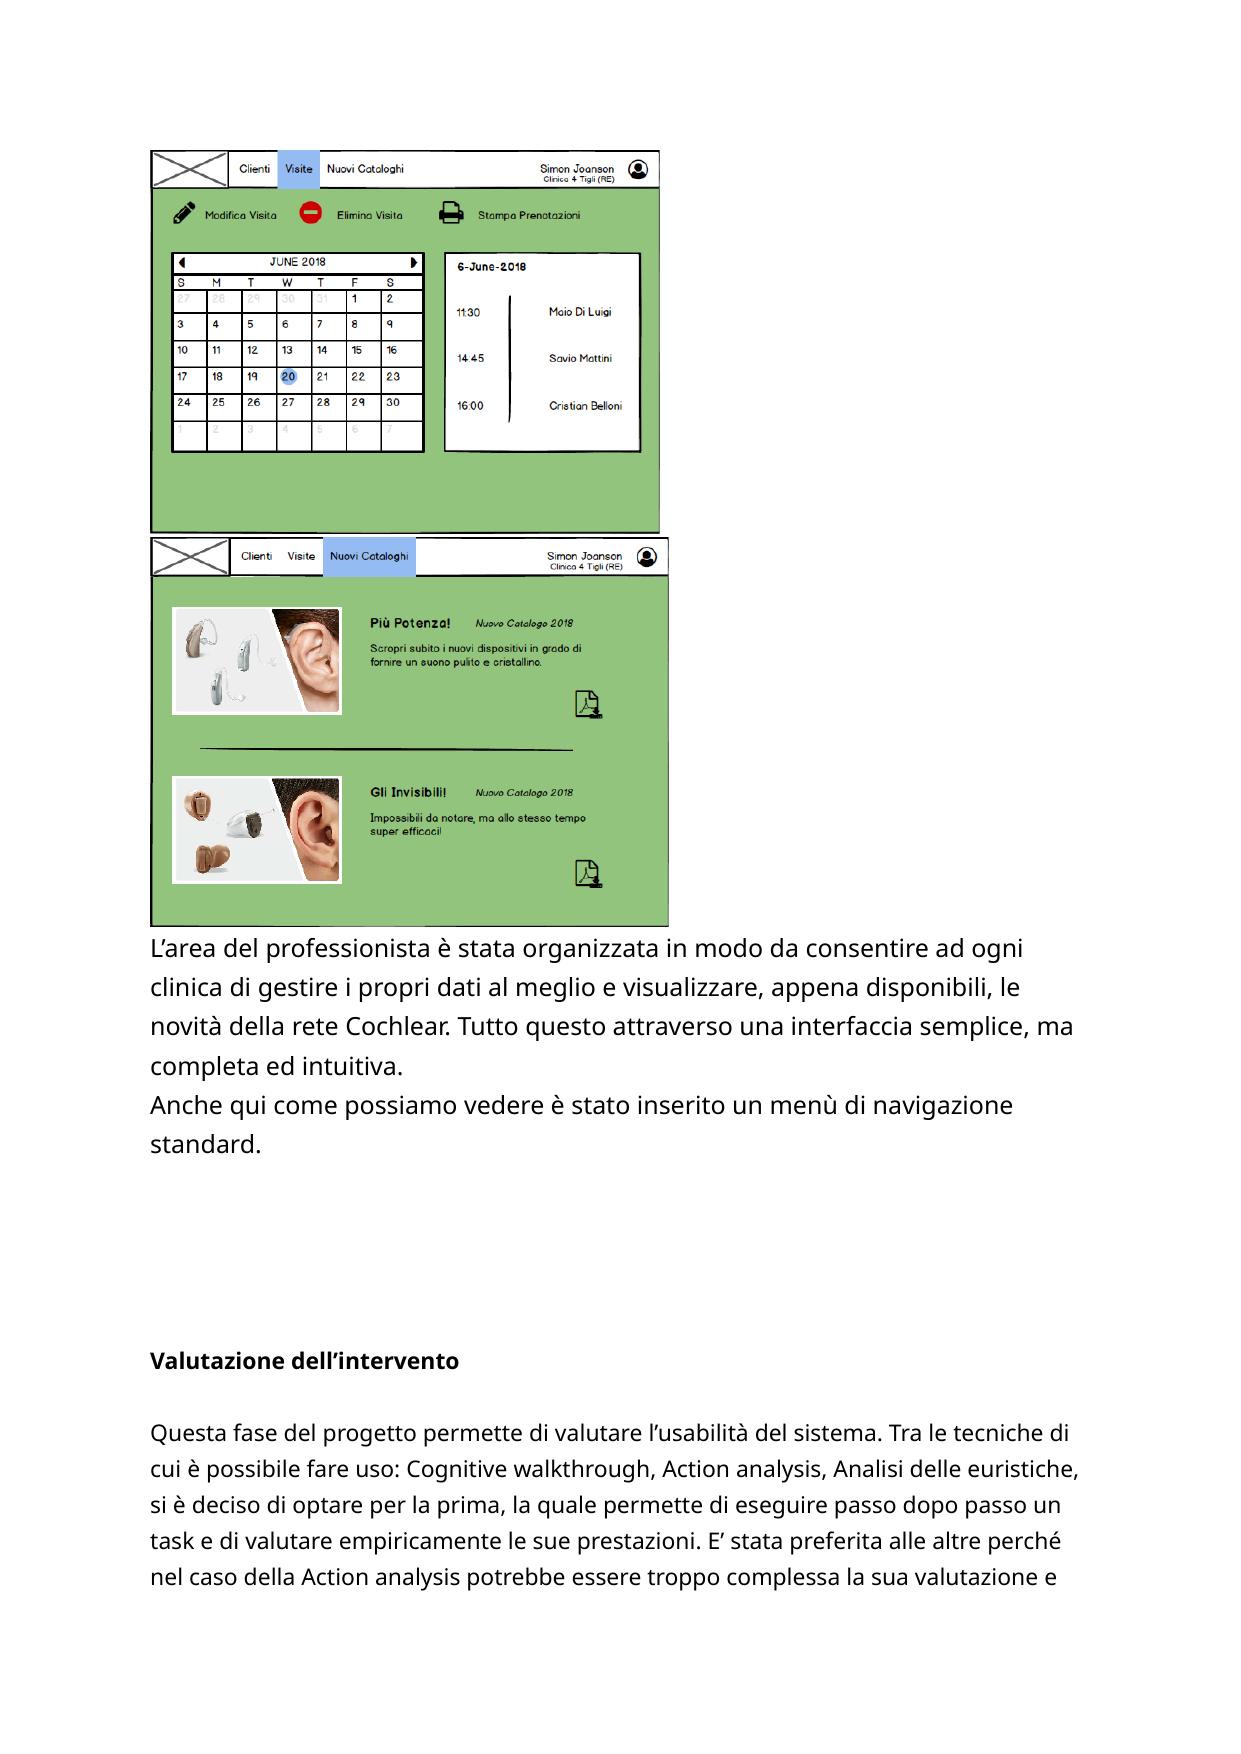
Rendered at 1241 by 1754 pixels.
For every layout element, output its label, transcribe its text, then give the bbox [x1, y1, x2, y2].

text L’area del professionista è stata organizzata in modo da consentire ad ogni clinica di gestire i propri dati al meglio e visualizzare, appena disponibili, le novità della rete Cochlear. Tutto questo attraverso una interfaccia semplice, ma completa ed intuitiva. [150, 931, 1090, 1082]
text Questa fase del progetto permette di valutare l’usabilità del sistema. Tra le tecniche di cui è possibile fare uso: Cognitive walkthrough, Action analysis, Analisi delle euristiche, si è deciso di optare per la prima, la quale permette di eseguire passo dopo passo un task e di valutare empiricamente le sue prestazioni. E’ stata preferita alle altre perché nel caso della Action analysis potrebbe essere troppo complessa la sua valutazione e [150, 1417, 1090, 1592]
text Valutazione dell’intervento [150, 1345, 1090, 1377]
text Anche qui come possiamo vedere è stato inserito un menù di navigazione standard. [150, 1087, 1090, 1161]
